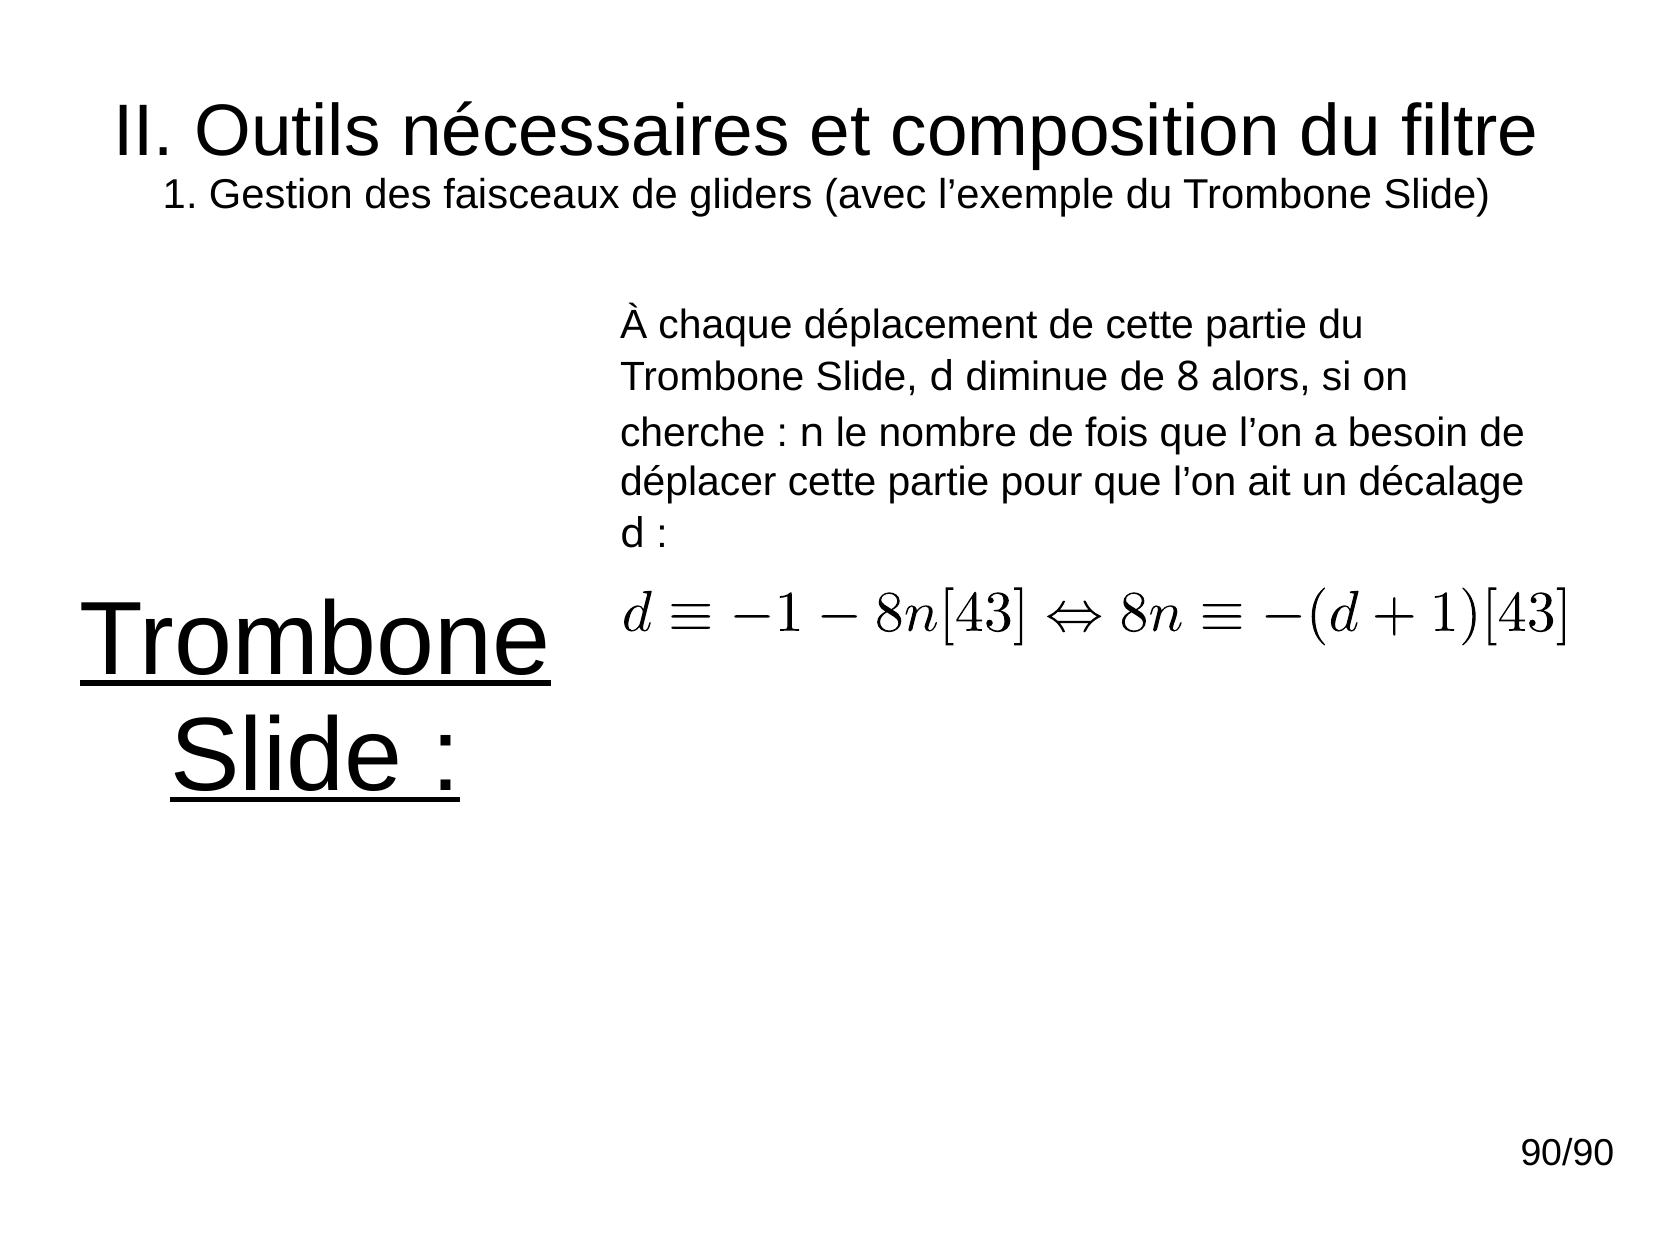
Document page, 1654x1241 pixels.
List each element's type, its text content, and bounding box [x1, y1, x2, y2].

picture [624, 587, 1565, 646]
list À chaque déplacement de cette partie du Trombone Slide, d diminue de 8 alors, si on cherche : n le nombre de fois que l’on a besoin de déplacer cette partie pour que l’on ait un décalage d : [620, 301, 1536, 562]
title II. Outils nécessaires et composition du filtre 1. Gestion des faisceaux de gliders (avec l’exemple du Trombone Slide) [82, 49, 1571, 257]
text_box <number>/90 [1505, 1124, 1654, 1182]
text_box Trombone Slide : [65, 572, 566, 821]
